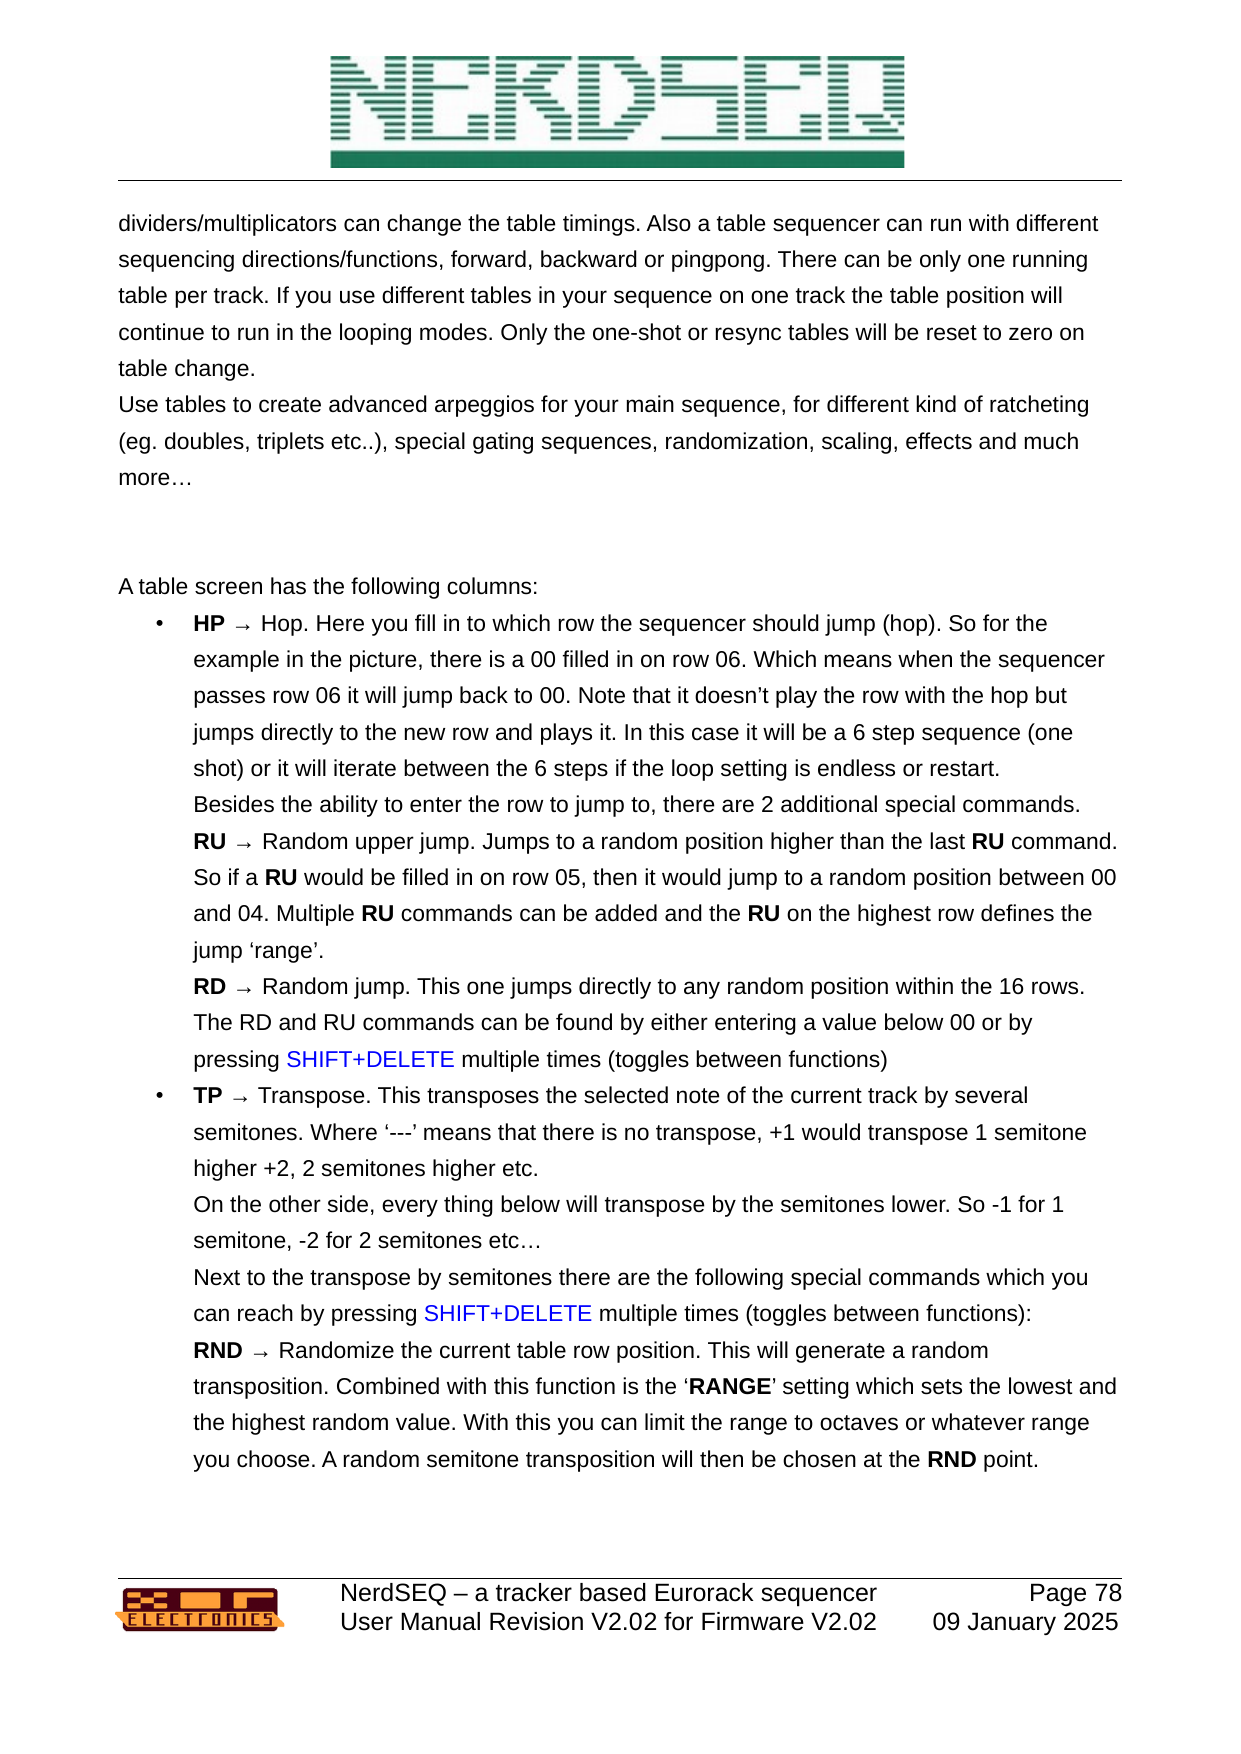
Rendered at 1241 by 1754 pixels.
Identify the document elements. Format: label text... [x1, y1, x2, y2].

list Besides the ability to enter the row to jump to, there are 2 additional special commands. [156, 791, 1122, 818]
picture [115, 1584, 285, 1634]
picture [330, 56, 905, 168]
list So if a RU would be filled in on row 05, then it would jump to a random position between 00 and 04. Multiple RU commands can be added and the RU on the highest row defines the jump ‘range’. [156, 864, 1122, 963]
list RD → Random jump. This one jumps directly to any random position within the 16 rows. [156, 973, 1122, 999]
text A table screen has the following columns: [118, 573, 1122, 599]
text Use tables to create advanced arpeggios for your main sequence, for different kind of ratcheting (eg. doubles, triplets etc..), special gating sequences, randomization, scaling, effects and much more… [118, 391, 1122, 490]
list TP → Transpose. This transposes the selected note of the current track by several semitones. Where ‘---’ means that there is no transpose, +1 would transpose 1 semitone higher +2, 2 semitones higher etc. On the other side, every thing below will transpose by the semitones lower. So -1 for 1 semitone, -2 for 2 semitones etc… [156, 1082, 1122, 1254]
text dividers/multiplicators can change the table timings. Also a table sequencer can run with different sequencing directions/functions, forward, backward or pingpong. There can be only one running table per track. If you use different tables in your sequence on one track the table position will continue to run in the looping modes. Only the one-shot or resync tables will be reset to zero on table change. [118, 209, 1122, 381]
list RU → Random upper jump. Jumps to a random position higher than the last RU command. [156, 828, 1122, 854]
list The RD and RU commands can be found by either entering a value below 00 or by pressing SHIFT+DELETE multiple times (toggles between functions) [156, 1009, 1122, 1072]
list HP → Hop. Here you fill in to which row the sequencer should jump (hop). So for the example in the picture, there is a 00 filled in on row 06. Which means when the sequencer passes row 06 it will jump back to 00. Note that it doesn’t play the row with the hop but jumps directly to the new row and plays it. In this case it will be a 6 step sequence (one shot) or it will iterate between the 6 steps if the loop setting is endless or restart. [156, 609, 1122, 781]
list RND → Randomize the current table row position. This will generate a random transposition. Combined with this function is the ‘RANGE’ setting which sets the lowest and the highest random value. With this you can limit the range to octaves or whatever range you choose. A random semitone transposition will then be chosen at the RND point. [156, 1337, 1122, 1472]
list Next to the transpose by semitones there are the following special commands which you can reach by pressing SHIFT+DELETE multiple times (toggles between functions): [156, 1264, 1122, 1327]
